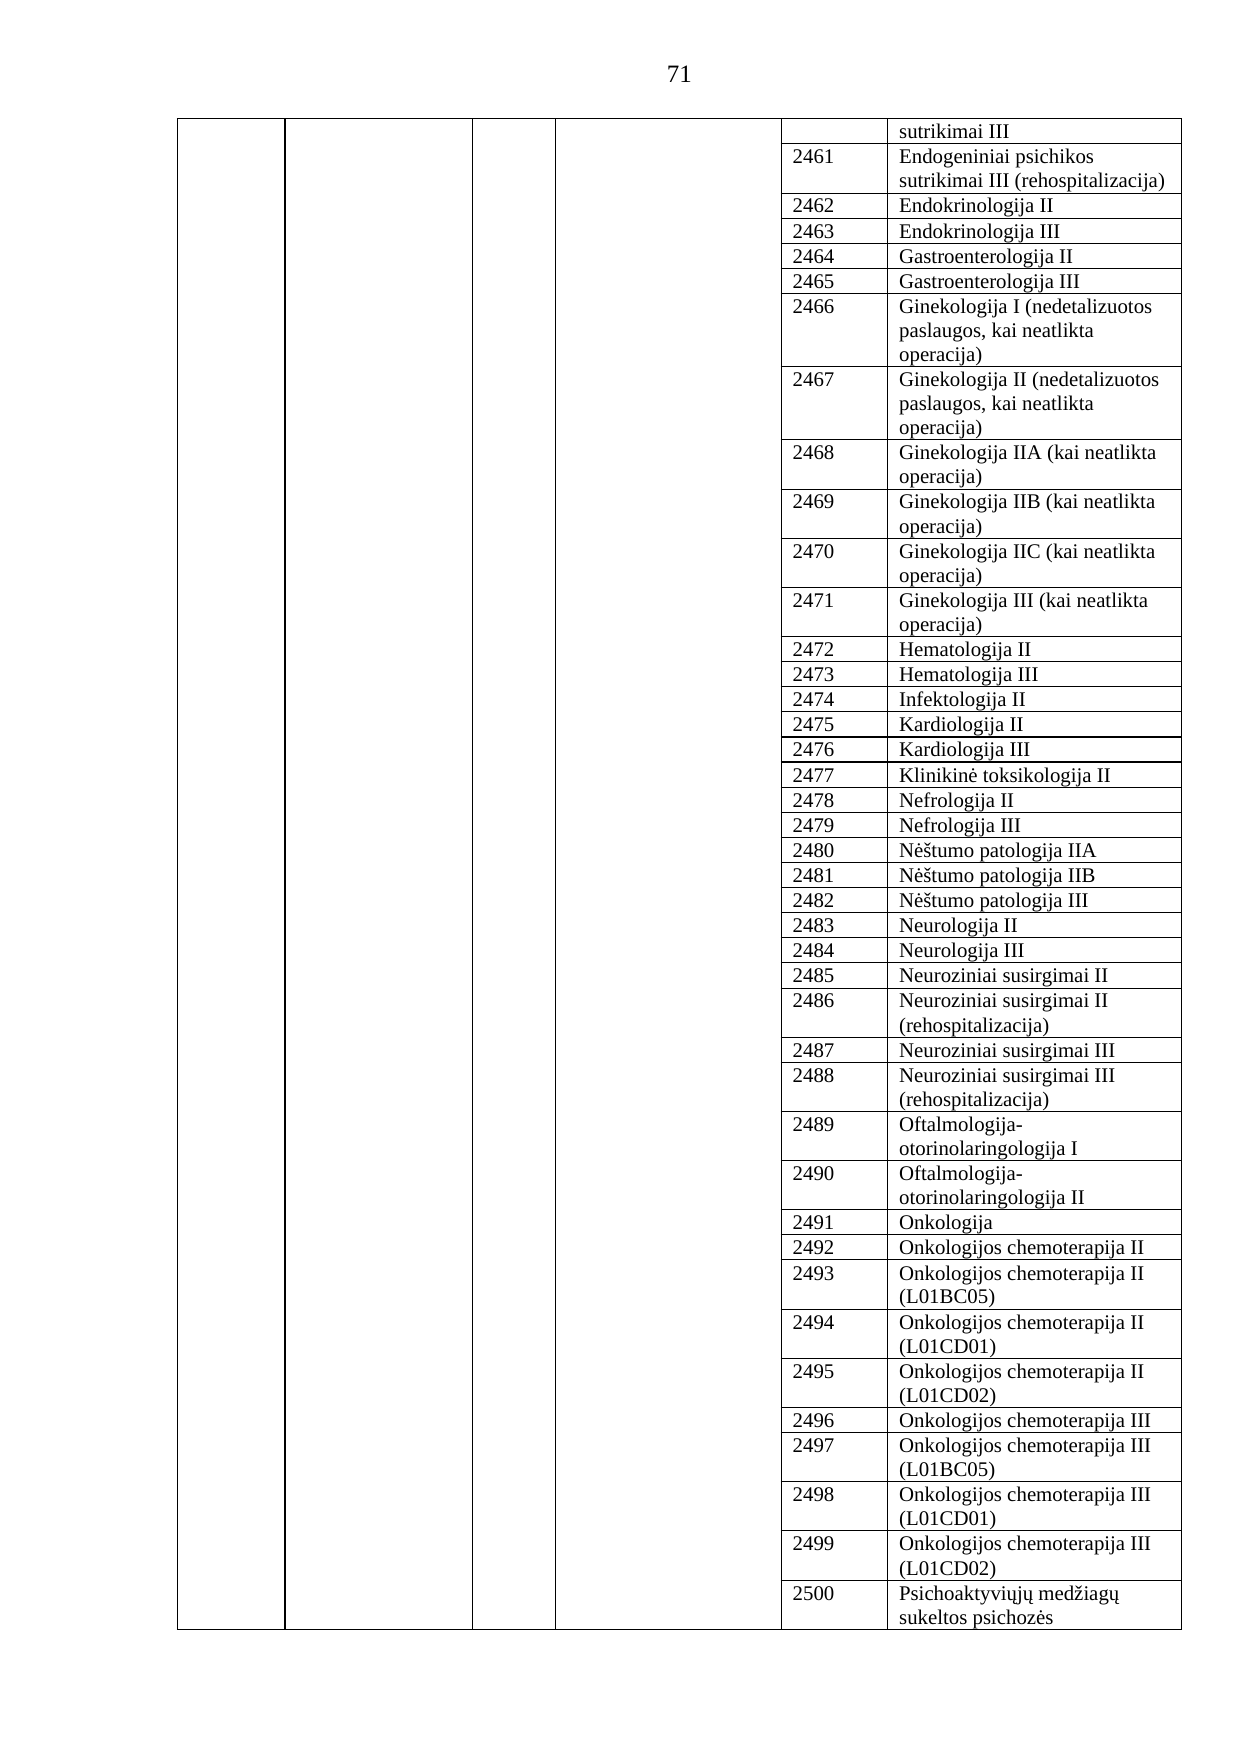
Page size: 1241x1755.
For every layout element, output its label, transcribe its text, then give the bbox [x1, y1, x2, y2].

table_cell Infektologija II [888, 687, 1181, 711]
table_cell 2500 [782, 1581, 887, 1629]
table_cell [286, 119, 472, 1629]
table_cell 2470 [782, 539, 887, 587]
table_cell 2475 [782, 712, 887, 736]
table_cell [473, 119, 555, 1629]
table_cell 2467 [782, 367, 887, 439]
table_cell Nėštumo patologija IIA [888, 838, 1181, 862]
table_cell 2477 [782, 763, 887, 787]
table_cell 2487 [782, 1038, 887, 1062]
table_cell Onkologijos chemoterapija II [888, 1235, 1181, 1259]
table_cell 2496 [782, 1408, 887, 1432]
table_cell Ginekologija IIA (kai neatlikta operacija) [888, 440, 1181, 488]
table_cell Ginekologija III (kai neatlikta operacija) [888, 588, 1181, 636]
table_cell 2499 [782, 1531, 887, 1579]
table_cell Nefrologija III [888, 813, 1181, 837]
table_cell 2462 [782, 194, 887, 217]
table_cell 2492 [782, 1235, 887, 1259]
table_cell 2493 [782, 1260, 887, 1308]
table_cell 2481 [782, 863, 887, 887]
table_cell Neurologija II [888, 913, 1181, 937]
table_cell Ginekologija II (nedetalizuotos paslaugos, kai neatlikta operacija) [888, 367, 1181, 439]
table_cell [782, 119, 887, 143]
table_cell 2498 [782, 1482, 887, 1530]
table_cell Endogeniniai psichikos sutrikimai III (rehospitalizacija) [888, 144, 1181, 192]
table_cell Neuroziniai susirgimai III (rehospitalizacija) [888, 1063, 1181, 1111]
table_cell 2495 [782, 1359, 887, 1407]
table_cell Endokrinologija III [888, 219, 1181, 243]
table_cell Hematologija II [888, 637, 1181, 661]
table_cell Onkologija [888, 1210, 1181, 1234]
table_cell 2466 [782, 294, 887, 366]
table_cell 2472 [782, 637, 887, 661]
table_cell 2468 [782, 440, 887, 488]
table_cell 2465 [782, 269, 887, 293]
table_cell 2497 [782, 1433, 887, 1481]
table_cell Klinikinė toksikologija II [888, 763, 1181, 787]
table_cell Ginekologija IIB (kai neatlikta operacija) [888, 490, 1181, 538]
table_cell Gastroenterologija III [888, 269, 1181, 293]
table_cell Endokrinologija II [888, 194, 1181, 217]
table_cell Neurologija III [888, 938, 1181, 962]
table_cell Ginekologija I (nedetalizuotos paslaugos, kai neatlikta operacija) [888, 294, 1181, 366]
table_cell Nefrologija II [888, 788, 1181, 812]
table_cell Nėštumo patologija IIB [888, 863, 1181, 887]
table_cell Kardiologija II [888, 712, 1181, 736]
table_cell Onkologijos chemoterapija III (L01CD02) [888, 1531, 1181, 1579]
table_cell 2464 [782, 244, 887, 268]
table_cell Onkologijos chemoterapija III [888, 1408, 1181, 1432]
table_cell 2479 [782, 813, 887, 837]
table_cell sutrikimai III [888, 119, 1181, 143]
table_cell Neuroziniai susirgimai II [888, 963, 1181, 987]
table_cell Kardiologija III [888, 738, 1181, 761]
table_cell 2484 [782, 938, 887, 962]
table_cell Onkologijos chemoterapija II (L01BC05) [888, 1260, 1181, 1308]
table_cell Ginekologija IIC (kai neatlikta operacija) [888, 539, 1181, 587]
table_cell 2473 [782, 662, 887, 686]
table_cell 2485 [782, 963, 887, 987]
table_cell Neuroziniai susirgimai II (rehospitalizacija) [888, 989, 1181, 1037]
table_cell 2490 [782, 1161, 887, 1209]
table_cell Nėštumo patologija III [888, 888, 1181, 912]
table_cell 2478 [782, 788, 887, 812]
table_cell [178, 119, 284, 1629]
table_cell [556, 119, 781, 1629]
table_cell Oftalmologija-otorinolaringologija II [888, 1161, 1181, 1209]
table_cell Gastroenterologija II [888, 244, 1181, 268]
table_cell Onkologijos chemoterapija III (L01CD01) [888, 1482, 1181, 1530]
table_cell 2463 [782, 219, 887, 243]
table_cell 2474 [782, 687, 887, 711]
table_cell 2488 [782, 1063, 887, 1111]
table_cell Hematologija III [888, 662, 1181, 686]
table_cell Psichoaktyviųjų medžiagų sukeltos psichozės [888, 1581, 1181, 1629]
table_cell 2483 [782, 913, 887, 937]
table_cell Onkologijos chemoterapija II (L01CD01) [888, 1310, 1181, 1358]
table_cell 2471 [782, 588, 887, 636]
table_cell Onkologijos chemoterapija II (L01CD02) [888, 1359, 1181, 1407]
table_cell 2494 [782, 1310, 887, 1358]
table_cell Onkologijos chemoterapija III (L01BC05) [888, 1433, 1181, 1481]
table_cell 2461 [782, 144, 887, 192]
table_cell 2491 [782, 1210, 887, 1234]
table_cell Neuroziniai susirgimai III [888, 1038, 1181, 1062]
table_cell 2476 [782, 738, 887, 761]
table_cell 2469 [782, 490, 887, 538]
table_cell Oftalmologija-otorinolaringologija I [888, 1112, 1181, 1160]
table_cell 2489 [782, 1112, 887, 1160]
table_cell 2482 [782, 888, 887, 912]
table_cell 2486 [782, 989, 887, 1037]
table_cell 2480 [782, 838, 887, 862]
